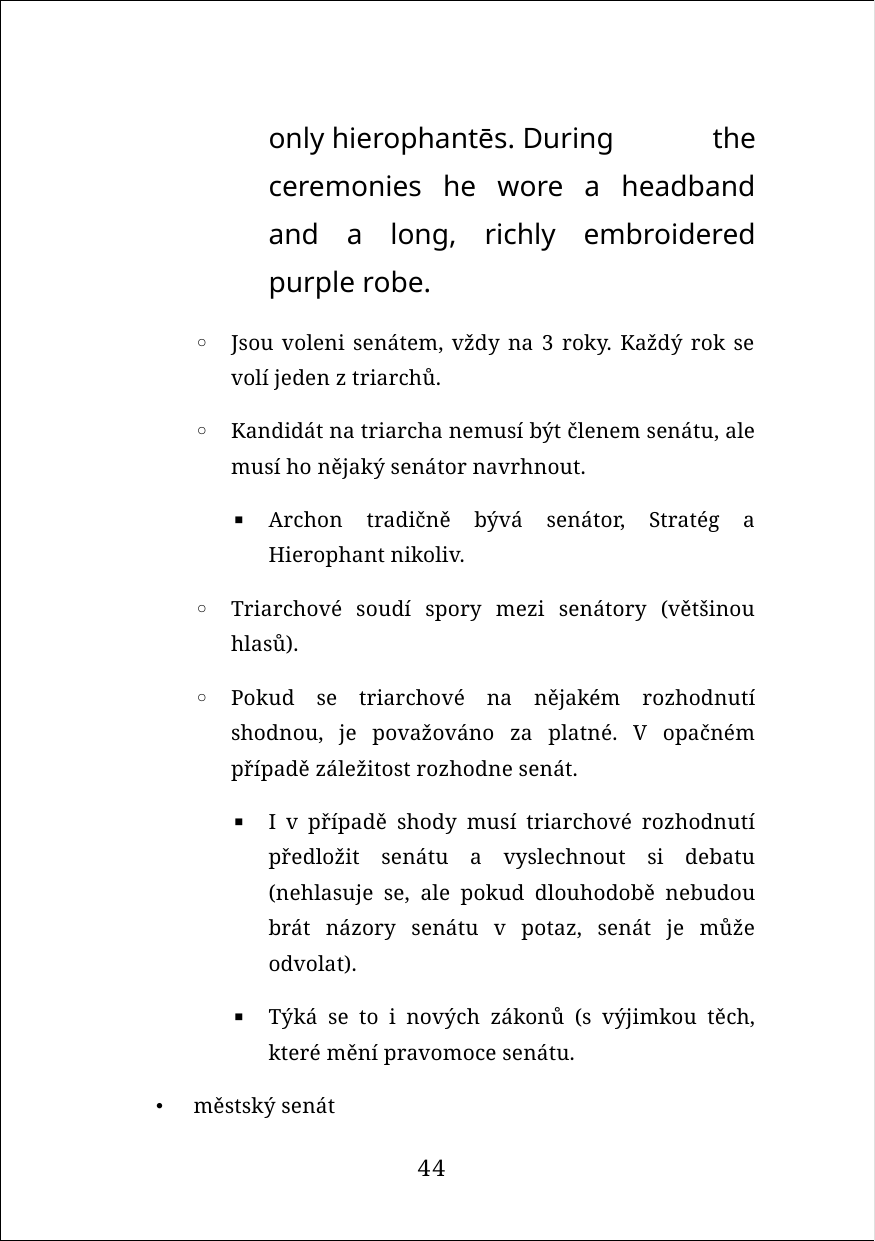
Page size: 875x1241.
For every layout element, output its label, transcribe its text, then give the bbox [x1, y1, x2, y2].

list Kandidát na triarcha nemusí být členem senátu, ale musí ho nějaký senátor navrhnout. [193, 416, 756, 480]
list Archon tradičně bývá senátor, Stratég a Hierophant nikoliv. [231, 505, 756, 569]
list městský senát [156, 1091, 756, 1119]
list Pokud se triarchové na nějakém rozhodnutí shodnou, je považováno za platné. V opačném případě záležitost rozhodne senát. [193, 683, 756, 782]
list Triarchové soudí spory mezi senátory (většinou hlasů). [193, 594, 756, 658]
list I v případě shody musí triarchové rozhodnutí předložit senátu a vyslechnout si debatu (nehlasuje se, ale pokud dlouhodobě nebudou brát názory senátu v potaz, senát je může odvolat). [231, 807, 756, 977]
list only hierophantēs. During the ceremonies he wore a headband and a long, richly embroidered purple robe. [231, 118, 756, 300]
list Týká se to i nových zákonů (s výjimkou těch, které mění pravomoce senátu. [231, 1002, 756, 1066]
list Jsou voleni senátem, vždy na 3 roky. Každý rok se volí jeden z triarchů. [193, 328, 756, 392]
